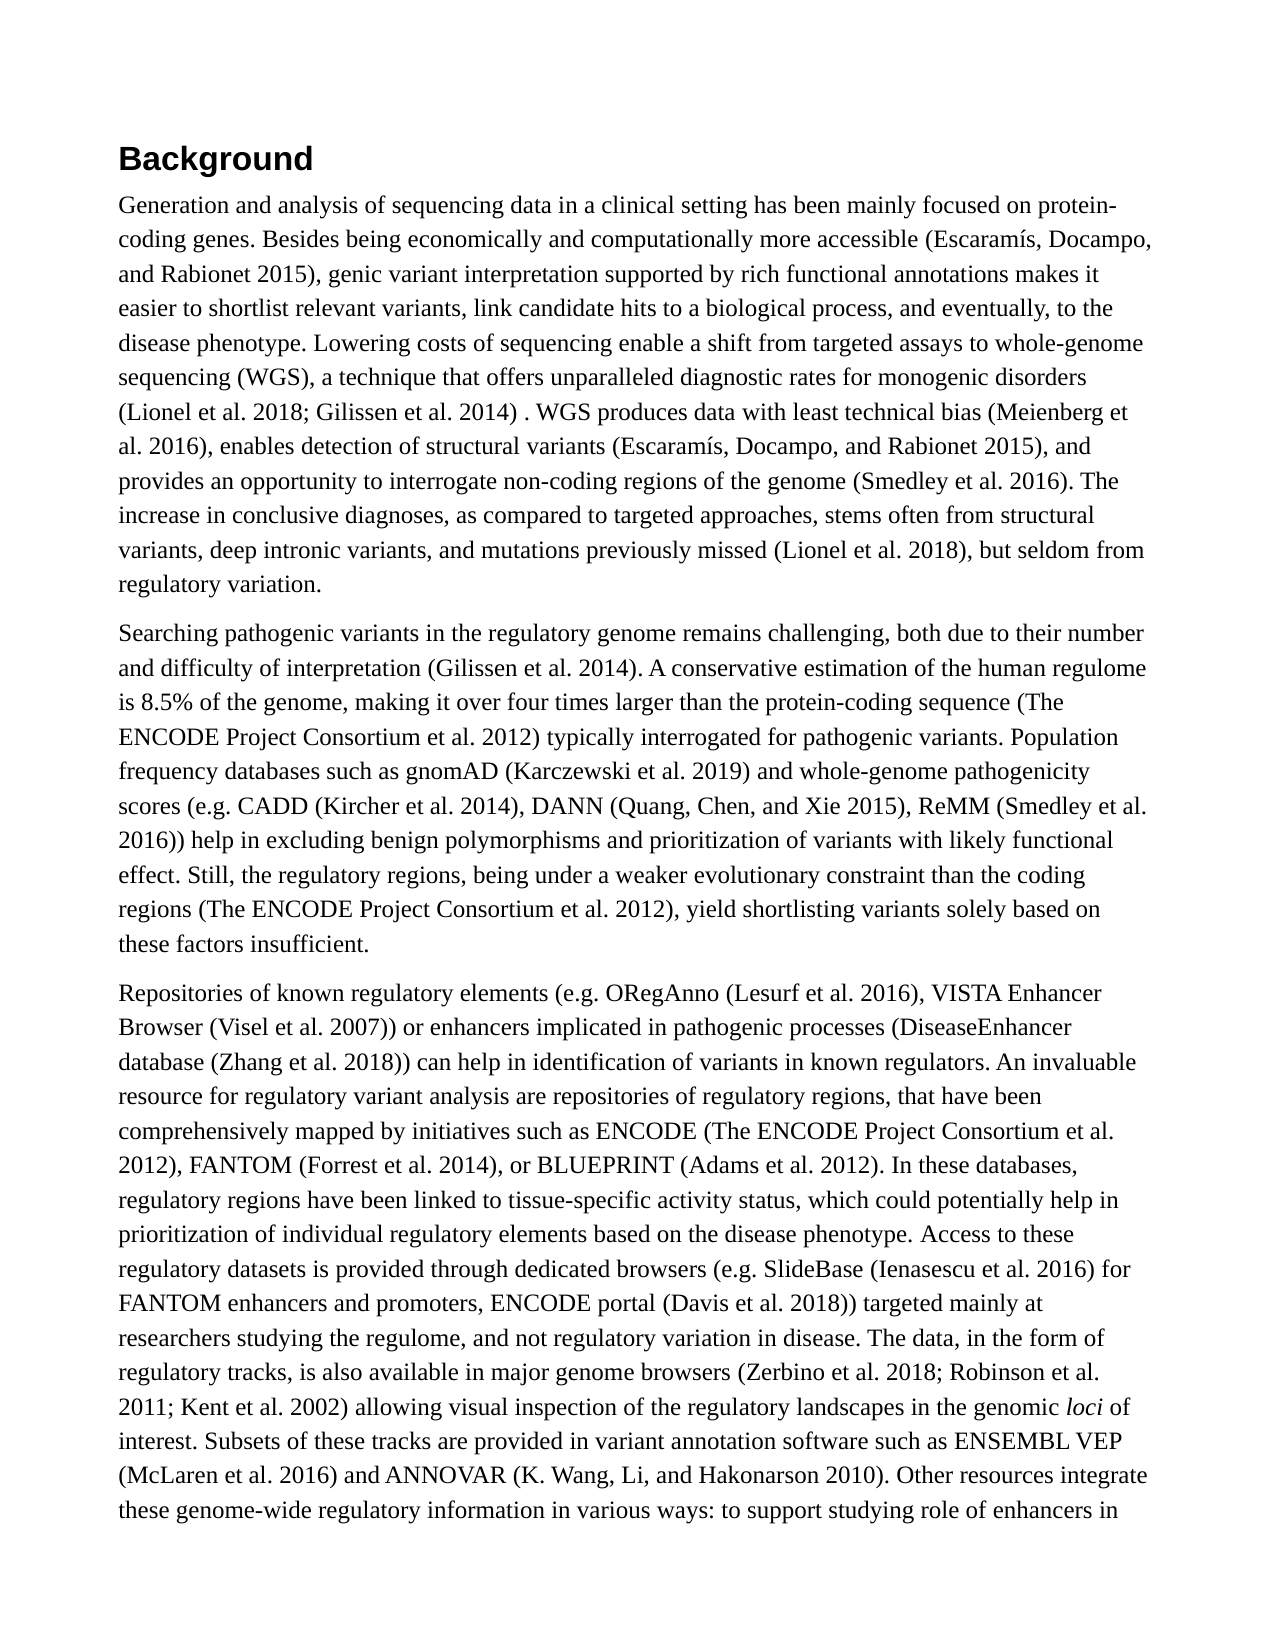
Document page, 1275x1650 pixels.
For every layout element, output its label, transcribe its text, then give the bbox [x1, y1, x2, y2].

text Generation and analysis of sequencing data in a clinical setting has been mainly focused on protein-coding genes. Besides being economically and computationally more accessible (Escaramís, Docampo, and Rabionet 2015)⁠, genic variant interpretation supported by rich functional annotations makes it easier to shortlist relevant variants, link candidate hits to a biological process, and eventually, to the disease phenotype. Lowering costs of sequencing enable a shift from targeted assays to whole-genome sequencing (WGS), a technique that offers unparalleled diagnostic rates for monogenic disorders (Lionel et al. 2018; Gilissen et al. 2014)⁠⁠ . WGS produces data with least technical bias (Meienberg et al. 2016)⁠, enables detection of structural variants (Escaramís, Docampo, and Rabionet 2015)⁠, and provides an opportunity to interrogate non-coding regions of the genome (Smedley et al. 2016)⁠. The increase in conclusive diagnoses, as compared to targeted approaches, stems often from structural variants, deep intronic variants, and mutations previously missed (Lionel et al. 2018)⁠, but seldom from regulatory variation. [118, 190, 1157, 598]
subtitle Background [118, 139, 1157, 178]
text Searching pathogenic variants in the regulatory genome remains challenging, both due to their number and difficulty of interpretation (Gilissen et al. 2014)⁠⁠. A conservative estimation of the human regulome is 8.5% of the genome, making it over four times larger than the protein-coding sequence (The ENCODE Project Consortium et al. 2012)⁠ typically interrogated for pathogenic variants. Population frequency databases such as gnomAD (Karczewski et al. 2019) and whole-genome pathogenicity scores (e.g. CADD (Kircher et al. 2014)⁠, DANN (Quang, Chen, and Xie 2015)⁠, ReMM (Smedley et al. 2016)⁠) help in excluding benign polymorphisms and prioritization of variants with likely functional effect. Still, the regulatory regions, being under a weaker evolutionary constraint than the coding regions (The ENCODE Project Consortium et al. 2012)⁠, yield shortlisting variants solely based on these factors insufficient. [118, 618, 1157, 957]
text Repositories of known regulatory elements (e.g. ORegAnno (Lesurf et al. 2016)⁠, VISTA Enhancer Browser (Visel et al. 2007)⁠) or enhancers implicated in pathogenic processes (DiseaseEnhancer database (Zhang et al. 2018)⁠) can help in identification of variants in known regulators. An invaluable resource for regulatory variant analysis are repositories of regulatory regions, that have been comprehensively mapped by initiatives such as ENCODE (The ENCODE Project Consortium et al. 2012)⁠, FANTOM (Forrest et al. 2014)⁠, or BLUEPRINT (Adams et al. 2012)⁠. In these databases, regulatory regions have been linked to tissue-specific activity status, which could potentially help in prioritization of individual regulatory elements based on the disease phenotype. Access to these regulatory datasets is provided through dedicated browsers (e.g. SlideBase (Ienasescu et al. 2016)⁠ for FANTOM enhancers and promoters, ENCODE portal (Davis et al. 2018)⁠) targeted mainly at researchers studying the regulome, and not regulatory variation in disease. The data, in the form of regulatory tracks, is also available in major genome browsers (Zerbino et al. 2018; Robinson et al. 2011; Kent et al. 2002)⁠ allowing visual inspection of the regulatory landscapes in the genomic loci of interest. Subsets of these tracks are provided in variant annotation software such as ENSEMBL VEP (McLaren et al. 2016)⁠ ⁠and ANNOVAR (K. Wang, Li, and Hakonarson 2010)⁠. Other resources integrate these genome-wide regulatory information in various ways: to support studying role of enhancers in [118, 978, 1157, 1524]
